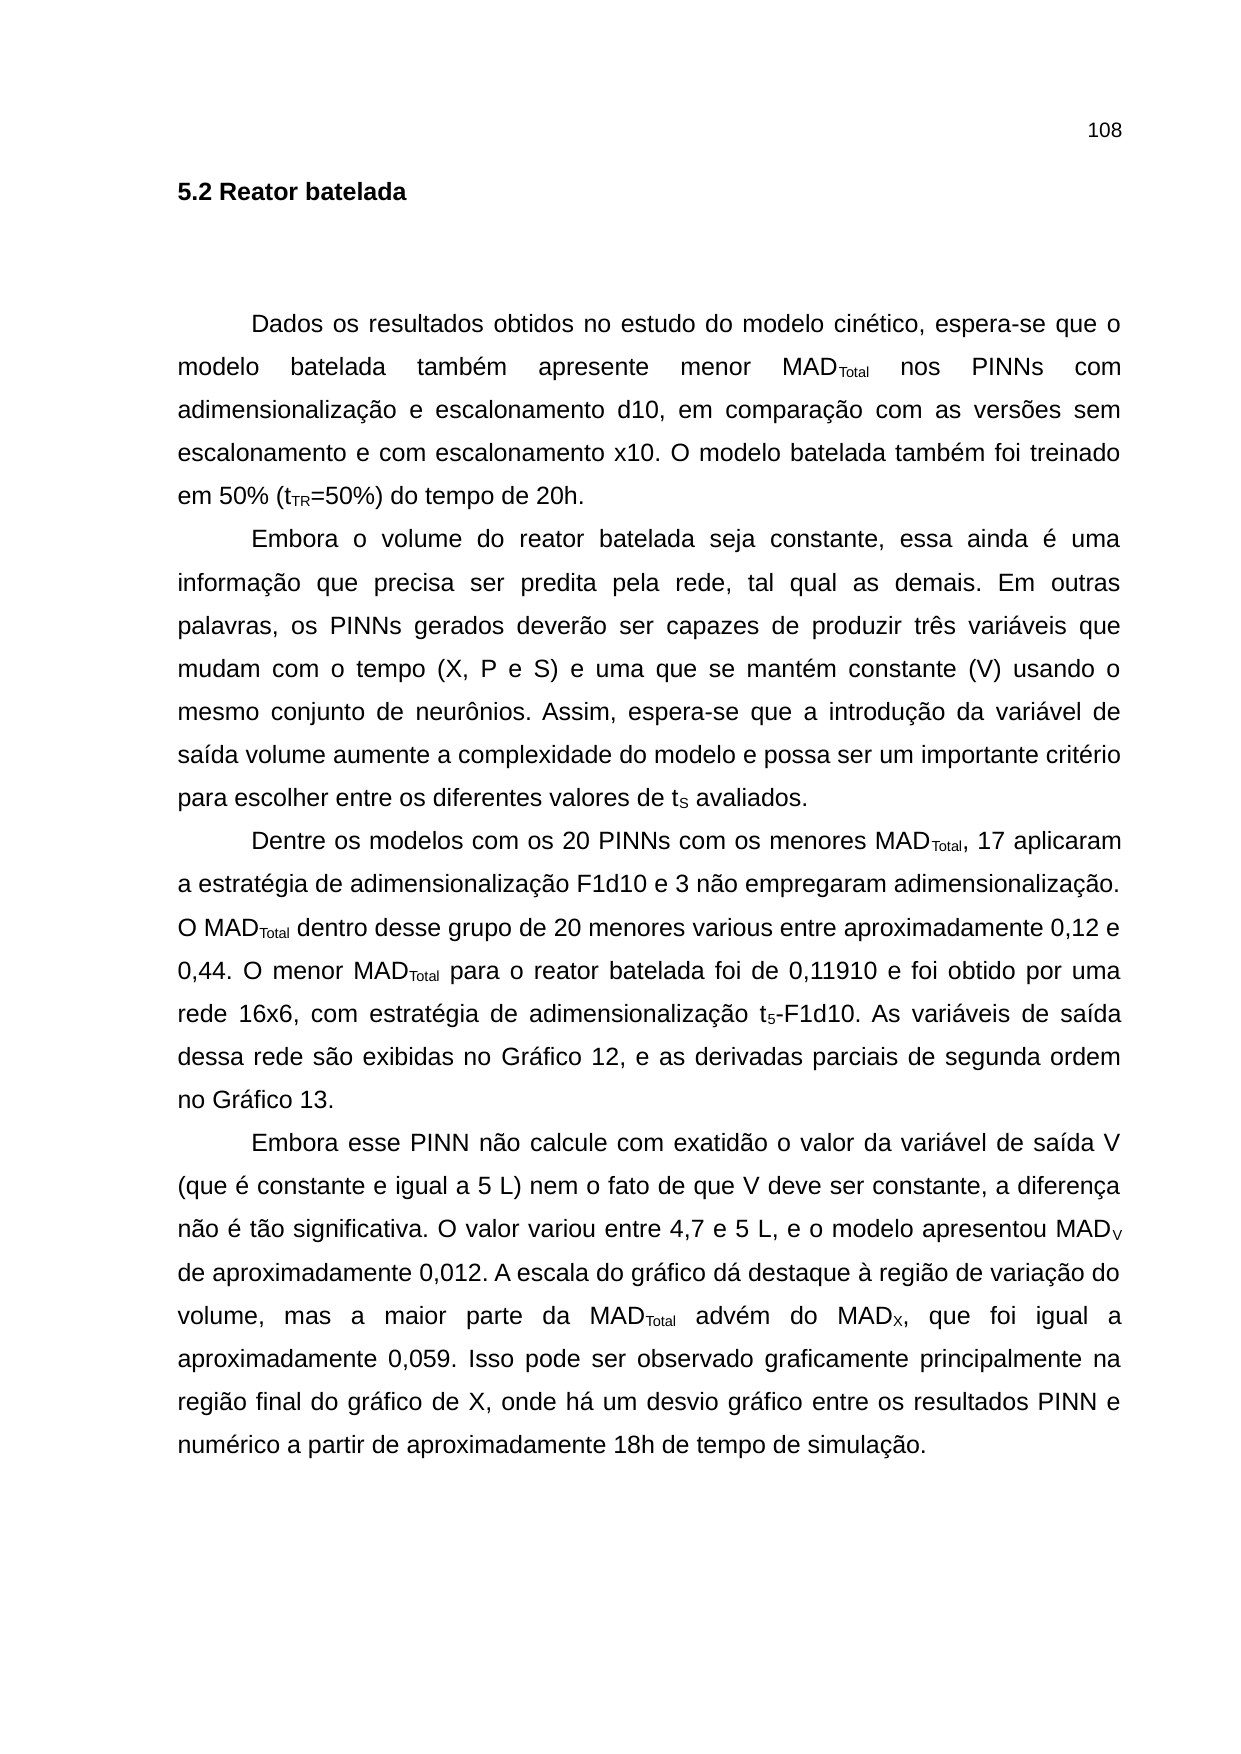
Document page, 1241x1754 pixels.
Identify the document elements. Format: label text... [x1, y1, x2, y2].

text Embora esse PINN não calcule com exatidão o valor da variável de saída V (que é constante e igual a 5 L) nem o fato de que V deve ser constante, a diferença não é tão significativa. O valor variou entre 4,7 e 5 L, e o modelo apresentou MADV de aproximadamente 0,012. A escala do gráfico dá destaque à região de variação do volume, mas a maior parte da MADTotal advém do MADX, que foi igual a aproximadamente 0,059. Isso pode ser observado graficamente principalmente na região final do gráfico de X, onde há um desvio gráfico entre os resultados PINN e numérico a partir de aproximadamente 18h de tempo de simulação. [177, 1128, 1122, 1459]
subtitle Reator batelada [177, 177, 1122, 206]
text Embora o volume do reator batelada seja constante, essa ainda é uma informação que precisa ser predita pela rede, tal qual as demais. Em outras palavras, os PINNs gerados deverão ser capazes de produzir três variáveis que mudam com o tempo (X, P e S) e uma que se mantém constante (V) usando o mesmo conjunto de neurônios. Assim, espera-se que a introdução da variável de saída volume aumente a complexidade do modelo e possa ser um importante critério para escolher entre os diferentes valores de tS avaliados. [177, 524, 1122, 812]
text Dados os resultados obtidos no estudo do modelo cinético, espera-se que o modelo batelada também apresente menor MADTotal nos PINNs com adimensionalização e escalonamento d10, em comparação com as versões sem escalonamento e com escalonamento x10. O modelo batelada também foi treinado em 50% (tTR=50%) do tempo de 20h. [177, 309, 1122, 510]
text Dentre os modelos com os 20 PINNs com os menores MADTotal, 17 aplicaram a estratégia de adimensionalização F1d10 e 3 não empregaram adimensionalização. O MADTotal dentro desse grupo de 20 menores various entre aproximadamente 0,12 e 0,44. O menor MADTotal para o reator batelada foi de 0,11910 e foi obtido por uma rede 16x6, com estratégia de adimensionalização t5-F1d10. As variáveis de saída dessa rede são exibidas no Gráfico 12, e as derivadas parciais de segunda ordem no Gráfico 13. [177, 826, 1122, 1114]
